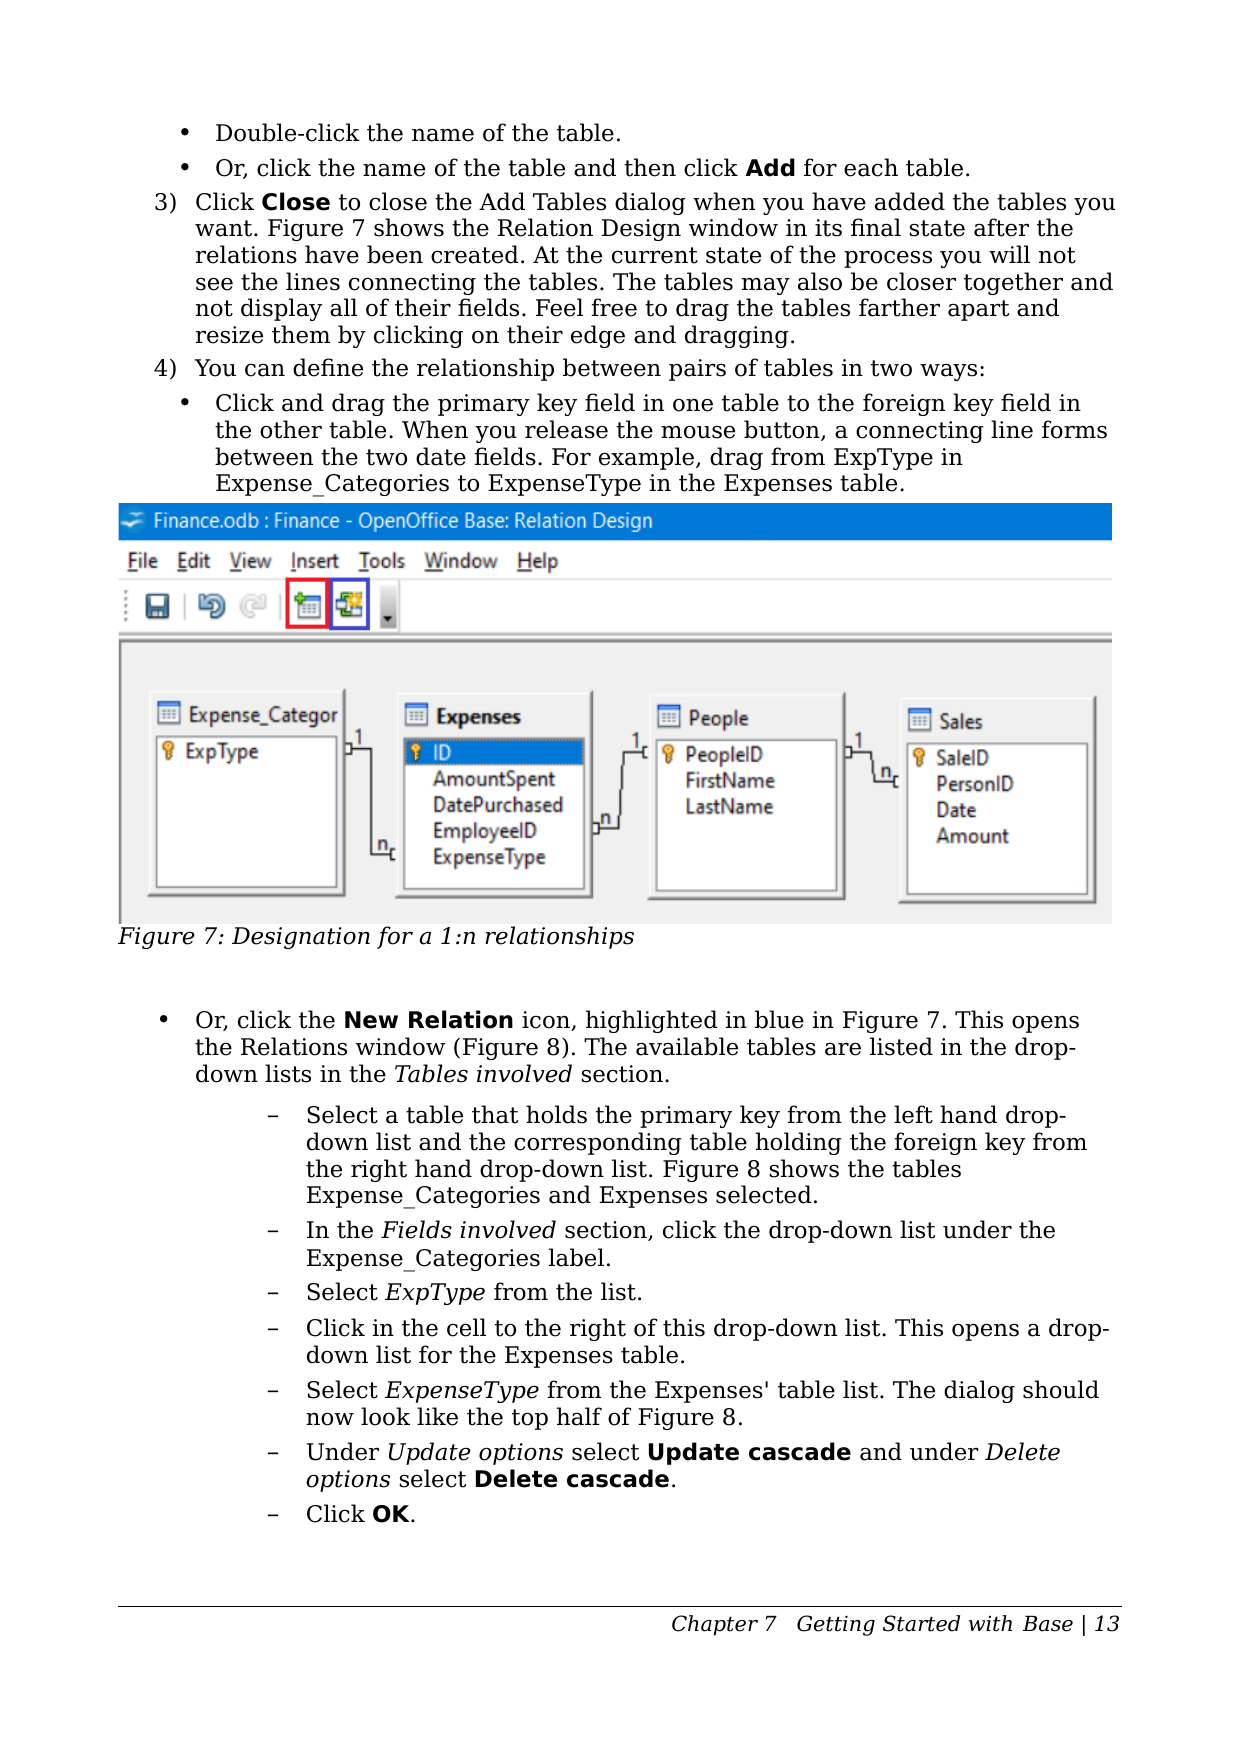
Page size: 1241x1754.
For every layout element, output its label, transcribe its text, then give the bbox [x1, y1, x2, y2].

list Click OK. [267, 1499, 1122, 1528]
list Click Close to close the Add Tables dialog when you have added the tables you want. Figure 7 shows the Relation Design window in its final state after the relations have been created. At the current state of the process you will not see the lines connecting the tables. The tables may also be closer together and not display all of their fields. Feel free to drag the tables farther apart and resize them by clicking on their edge and dragging. [177, 189, 1122, 349]
list Figure 7: Designation for a 1:n relationships [118, 924, 1112, 950]
list Select ExpenseType from the Expenses' table list. The dialog should now look like the top half of Figure 8. [267, 1375, 1122, 1431]
list Select a table that holds the primary key from the left hand drop-down list and the corresponding table holding the foreign key from the right hand drop-down list. Figure 8 shows the tables Expense_Categories and Expenses selected. [267, 1100, 1122, 1209]
list Double-click the name of the table. [177, 118, 1122, 147]
picture [118, 503, 1112, 924]
list Click in the cell to the right of this drop-down list. This opens a drop-down list for the Expenses table. [267, 1313, 1122, 1369]
list Or, click the name of the table and then click Add for each table. [177, 153, 1122, 183]
list In the Fields involved section, click the drop-down list under the Expense_Categories label. [267, 1216, 1122, 1271]
list Under Update options select Update cascade and under Delete options select Delete cascade. [267, 1437, 1122, 1493]
list Or, click the New Relation icon, highlighted in blue in Figure 7. This opens the Relations window (Figure 8). The available tables are listed in the drop-down lists in the Tables involved section. [156, 1005, 1122, 1088]
list Click and drag the primary key field in one table to the foreign key field in the other table. When you release the mouse button, a connecting line forms between the two date fields. For example, drag from ExpType in Expense_Categories to ExpenseType in the Expenses table. [177, 388, 1122, 497]
list You can define the relationship between pairs of tables in two ways: [177, 355, 1122, 382]
list Select ExpType from the list. [267, 1278, 1122, 1307]
